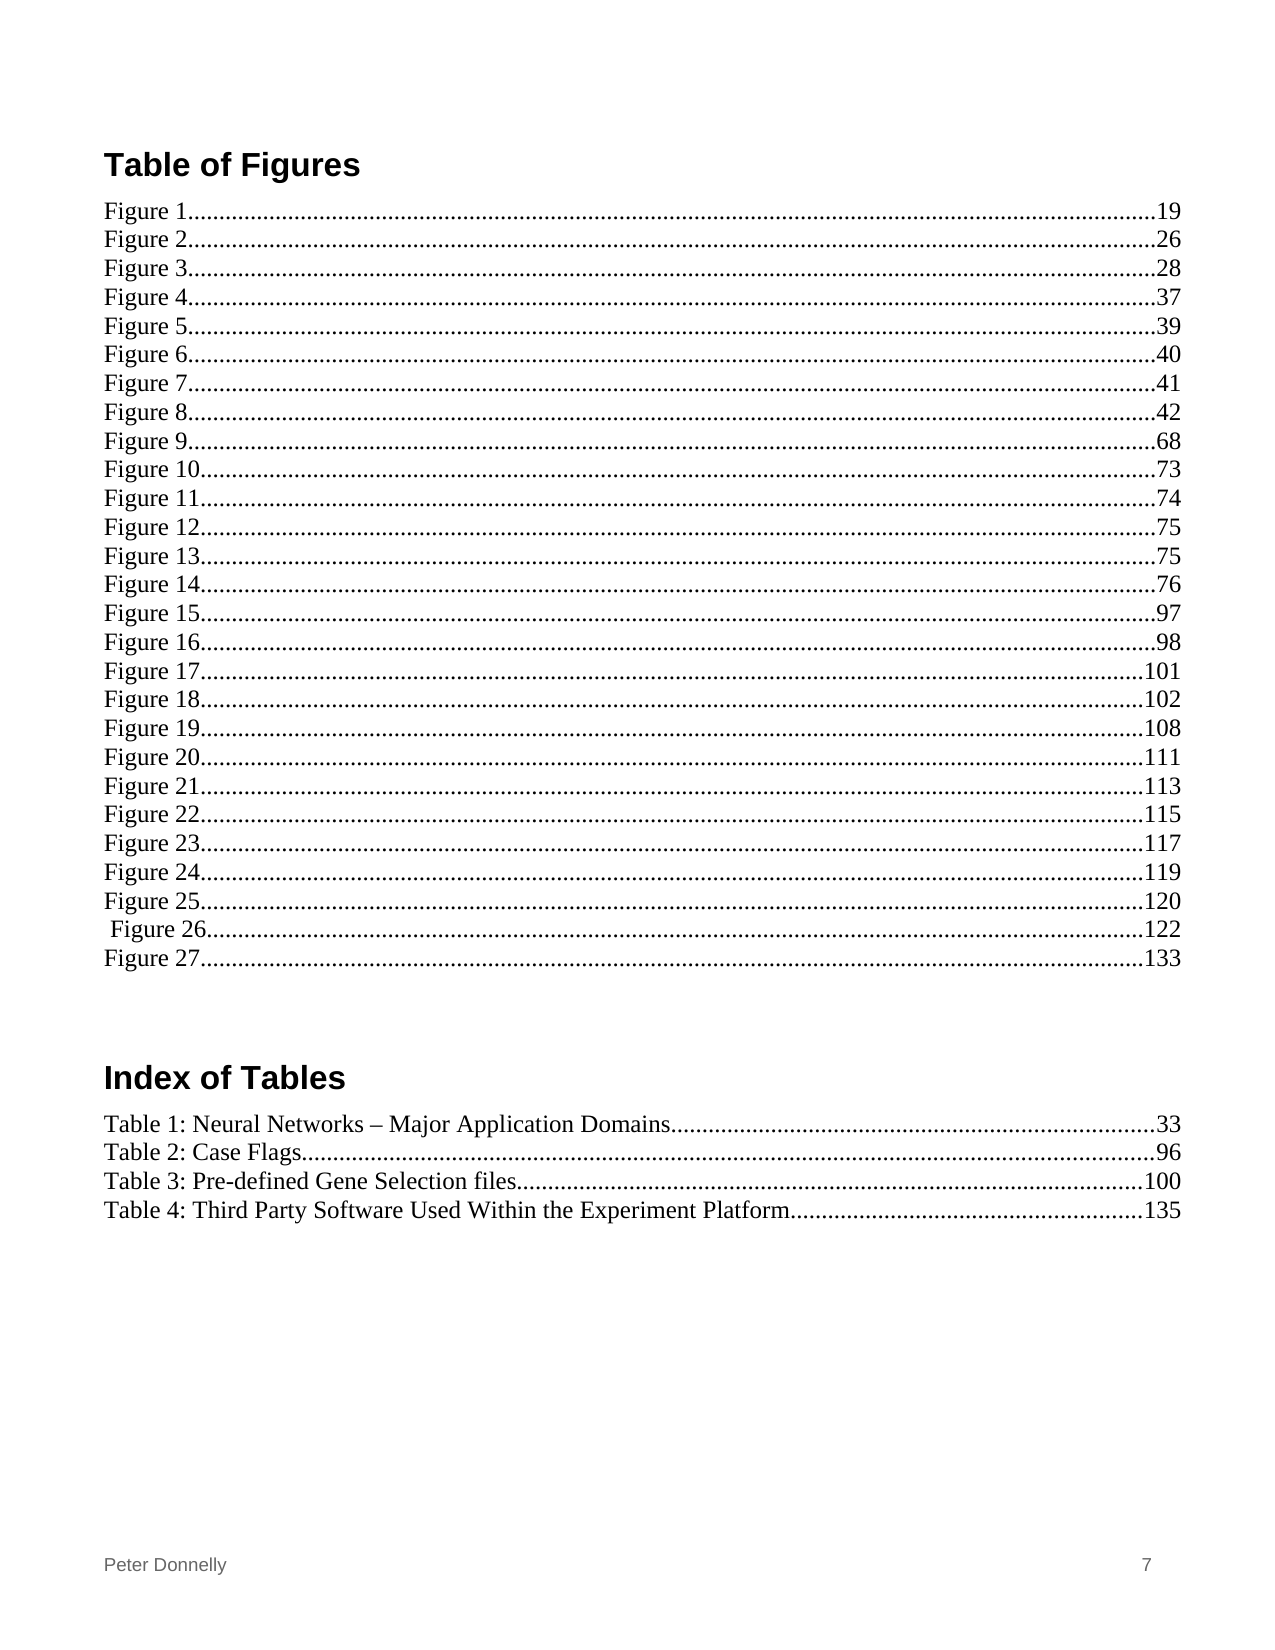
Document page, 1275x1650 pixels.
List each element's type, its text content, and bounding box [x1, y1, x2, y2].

text Figure 21 113 [103, 771, 1181, 799]
text Figure 9 68 [103, 426, 1181, 454]
text Table 4: Third Party Software Used Within the Experiment Platform 135 [103, 1195, 1181, 1224]
text Figure 1 19 [103, 196, 1181, 224]
text Figure 27 133 [103, 943, 1181, 972]
text Figure 11 74 [103, 483, 1181, 512]
text Figure 4 37 [103, 282, 1181, 311]
text Figure 15 97 [103, 598, 1181, 627]
text Figure 14 76 [103, 569, 1181, 598]
text Figure 10 73 [103, 454, 1181, 483]
text Figure 18 102 [103, 684, 1181, 713]
text Figure 20 111 [103, 742, 1181, 771]
text Figure 26 122 [103, 914, 1181, 943]
subtitle Index of Tables [103, 1058, 1181, 1096]
text Figure 22 115 [103, 799, 1181, 828]
text Figure 25 120 [103, 886, 1181, 914]
text Figure 23 117 [103, 828, 1181, 857]
text Figure 17 101 [103, 656, 1181, 684]
text Figure 12 75 [103, 512, 1181, 541]
text Figure 24 119 [103, 857, 1181, 886]
text Figure 6 40 [103, 339, 1181, 368]
text Table 1: Neural Networks – Major Application Domains 33 [103, 1109, 1181, 1137]
text Figure 5 39 [103, 311, 1181, 339]
subtitle Table of Figures [103, 145, 1181, 183]
text Figure 19 108 [103, 713, 1181, 742]
text Figure 2 26 [103, 224, 1181, 253]
text Figure 7 41 [103, 368, 1181, 397]
text Figure 3 28 [103, 253, 1181, 282]
text Table 2: Case Flags 96 [103, 1137, 1181, 1166]
text Table 3: Pre-defined Gene Selection files 100 [103, 1166, 1181, 1195]
text Figure 13 75 [103, 541, 1181, 569]
text Figure 16 98 [103, 627, 1181, 656]
text Figure 8 42 [103, 397, 1181, 426]
